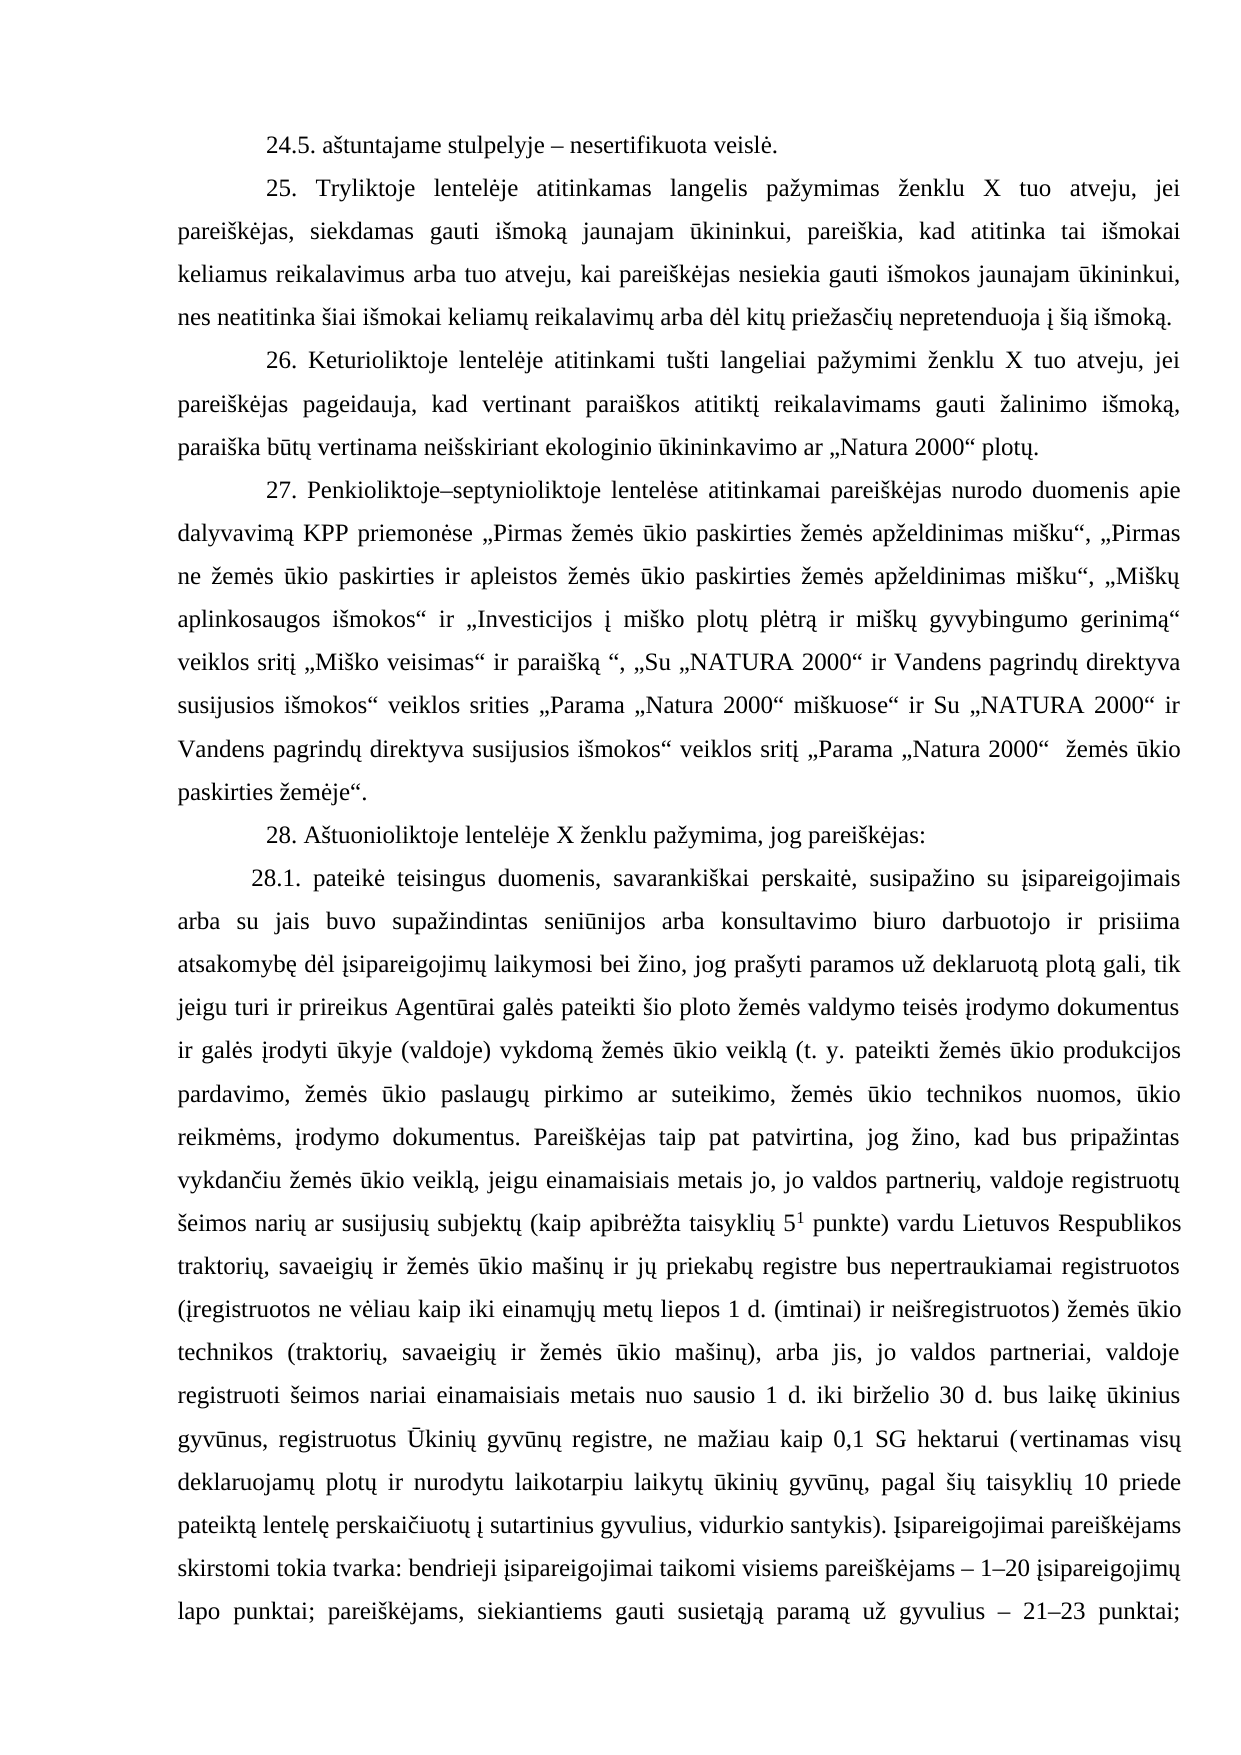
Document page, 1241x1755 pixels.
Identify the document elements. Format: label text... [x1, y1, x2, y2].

text 26. Keturioliktoje lentelėje atitinkami tušti langeliai pažymimi ženklu X tuo atveju, jei pareiškėjas pageidauja, kad vertinant paraiškos atitiktį reikalavimams gauti žalinimo išmoką, paraiška būtų vertinama neišskiriant ekologinio ūkininkavimo ar „Natura 2000“ plotų. [177, 346, 1181, 461]
text 28. Aštuonioliktoje lentelėje X ženklu pažymima, jog pareiškėjas: [177, 820, 1181, 849]
text 24.5. aštuntajame stulpelyje – nesertifikuota veislė. [177, 130, 1181, 159]
text 27. Penkioliktoje–septynioliktoje lentelėse atitinkamai pareiškėjas nurodo duomenis apie dalyvavimą KPP priemonėse „Pirmas žemės ūkio paskirties žemės apželdinimas mišku“, „Pirmas ne žemės ūkio paskirties ir apleistos žemės ūkio paskirties žemės apželdinimas mišku“, „Miškų aplinkosaugos išmokos“ ir „Investicijos į miško plotų plėtrą ir miškų gyvybingumo gerinimą“ veiklos sritį „Miško veisimas“ ir paraišką “, „Su „NATURA 2000“ ir Vandens pagrindų direktyva susijusios išmokos“ veiklos srities „Parama „Natura 2000“ miškuose“ ir Su „NATURA 2000“ ir Vandens pagrindų direktyva susijusios išmokos“ veiklos sritį „Parama „Natura 2000“ žemės ūkio paskirties žemėje“. [177, 475, 1181, 806]
text 25. Tryliktoje lentelėje atitinkamas langelis pažymimas ženklu X tuo atveju, jei pareiškėjas, siekdamas gauti išmoką jaunajam ūkininkui, pareiškia, kad atitinka tai išmokai keliamus reikalavimus arba tuo atveju, kai pareiškėjas nesiekia gauti išmokos jaunajam ūkininkui, nes neatitinka šiai išmokai keliamų reikalavimų arba dėl kitų priežasčių nepretenduoja į šią išmoką. [177, 173, 1181, 331]
text 28.1. pateikė teisingus duomenis, savarankiškai perskaitė, susipažino su įsipareigojimais arba su jais buvo supažindintas seniūnijos arba konsultavimo biuro darbuotojo ir prisiima atsakomybę dėl įsipareigojimų laikymosi bei žino, jog prašyti paramos už deklaruotą plotą gali, tik jeigu turi ir prireikus Agentūrai galės pateikti šio ploto žemės valdymo teisės įrodymo dokumentus ir galės įrodyti ūkyje (valdoje) vykdomą žemės ūkio veiklą (t. y. pateikti žemės ūkio produkcijos pardavimo, žemės ūkio paslaugų pirkimo ar suteikimo, žemės ūkio technikos nuomos, ūkio reikmėms, įrodymo dokumentus. Pareiškėjas taip pat patvirtina, jog žino, kad bus pripažintas vykdančiu žemės ūkio veiklą, jeigu einamaisiais metais jo, jo valdos partnerių, valdoje registruotų šeimos narių ar susijusių subjektų (kaip apibrėžta taisyklių 51 punkte) vardu Lietuvos Respublikos traktorių, savaeigių ir žemės ūkio mašinų ir jų priekabų registre bus nepertraukiamai registruotos (įregistruotos ne vėliau kaip iki einamųjų metų liepos 1 d. (imtinai) ir neišregistruotos) žemės ūkio technikos (traktorių, savaeigių ir žemės ūkio mašinų), arba jis, jo valdos partneriai, valdoje registruoti šeimos nariai einamaisiais metais nuo sausio 1 d. iki birželio 30 d. bus laikę ūkinius gyvūnus, registruotus Ūkinių gyvūnų registre, ne mažiau kaip 0,1 SG hektarui (vertinamas visų deklaruojamų plotų ir nurodytu laikotarpiu laikytų ūkinių gyvūnų, pagal šių taisyklių 10 priede pateiktą lentelę perskaičiuotų į sutartinius gyvulius, vidurkio santykis). Įsipareigojimai pareiškėjams skirstomi tokia tvarka: bendrieji įsipareigojimai taikomi visiems pareiškėjams – 1–20 įsipareigojimų lapo punktai; pareiškėjams, siekiantiems gauti susietąją paramą už gyvulius – 21–23 punktai; [177, 863, 1181, 1625]
